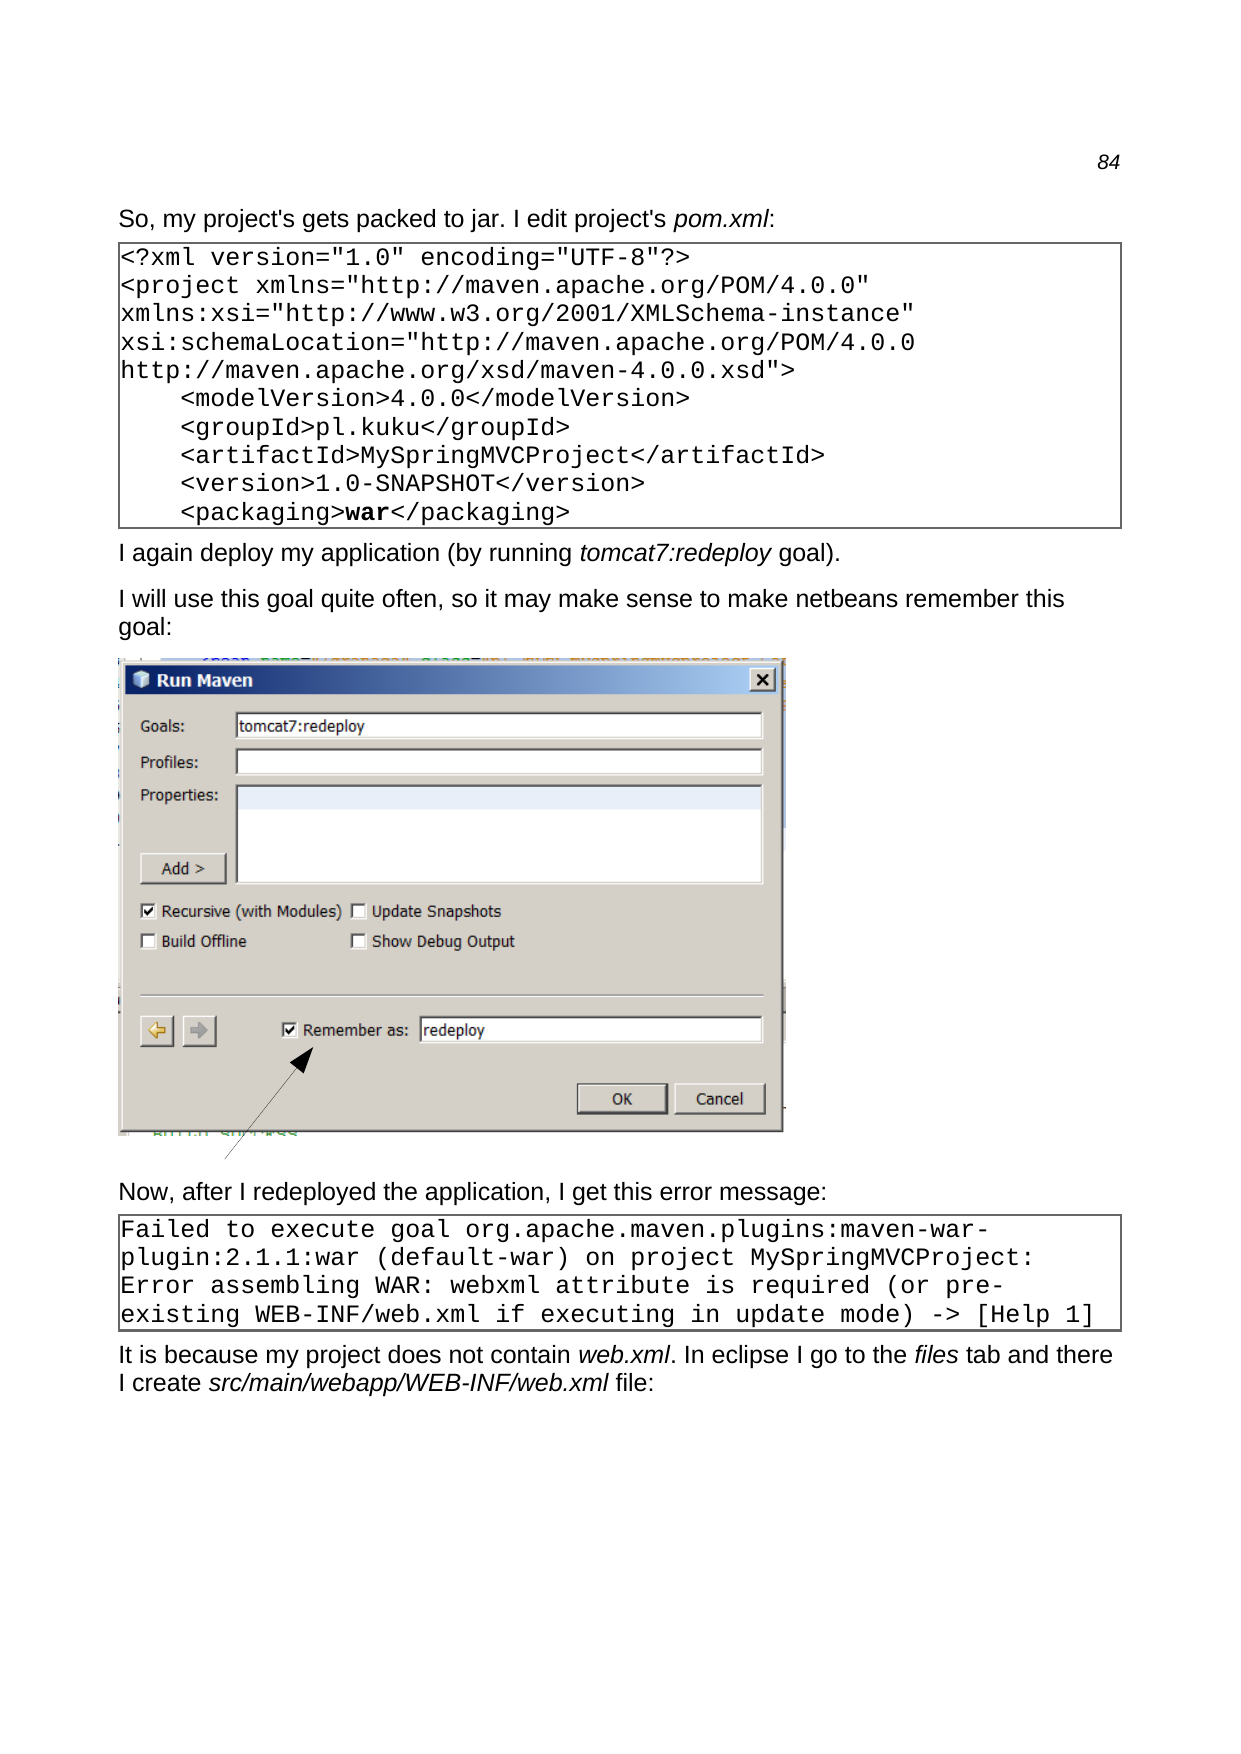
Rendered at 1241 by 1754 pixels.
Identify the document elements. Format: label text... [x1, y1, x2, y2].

text <project xmlns="http://maven.apache.org/POM/4.0.0" xmlns:xsi="http://www.w3.org/2001/XMLSchema-instance" xsi:schemaLocation="http://maven.apache.org/POM/4.0.0 http://maven.apache.org/xsd/maven-4.0.0.xsd"> [120, 270, 1120, 384]
text Failed to execute goal org.apache.maven.plugins:maven-war-plugin:2.1.1:war (default-war) on project MySpringMVCProject: Error assembling WAR: webxml attribute is required (or pre-existing WEB-INF/web.xml if executing in update mode) -> [Help 1] [120, 1216, 1120, 1329]
text Now, after I redeployed the application, I get this error message: [118, 1177, 1122, 1205]
text <?xml version="1.0" encoding="UTF-8"?> [120, 244, 1120, 270]
text So, my project's gets packed to jar. I edit project's pom.xml: [118, 205, 1122, 233]
text <artifactId>MySpringMVCProject</artifactId> [120, 440, 1120, 469]
text <version>1.0-SNAPSHOT</version> [120, 469, 1120, 497]
text <modelVersion>4.0.0</modelVersion> [120, 384, 1120, 412]
text <groupId>pl.kuku</groupId> [120, 412, 1120, 440]
text I again deploy my application (by running tomcat7:redeploy goal). [118, 538, 1122, 566]
text I will use this goal quite often, so it may make sense to make netbeans remember this goal: [118, 584, 1122, 640]
text It is because my project does not contain web.xml. In eclipse I go to the files tab and there I create src/main/webapp/WEB-INF/web.xml file: [118, 1341, 1122, 1396]
picture [118, 658, 786, 1136]
text <packaging>war</packaging> [120, 497, 1120, 527]
